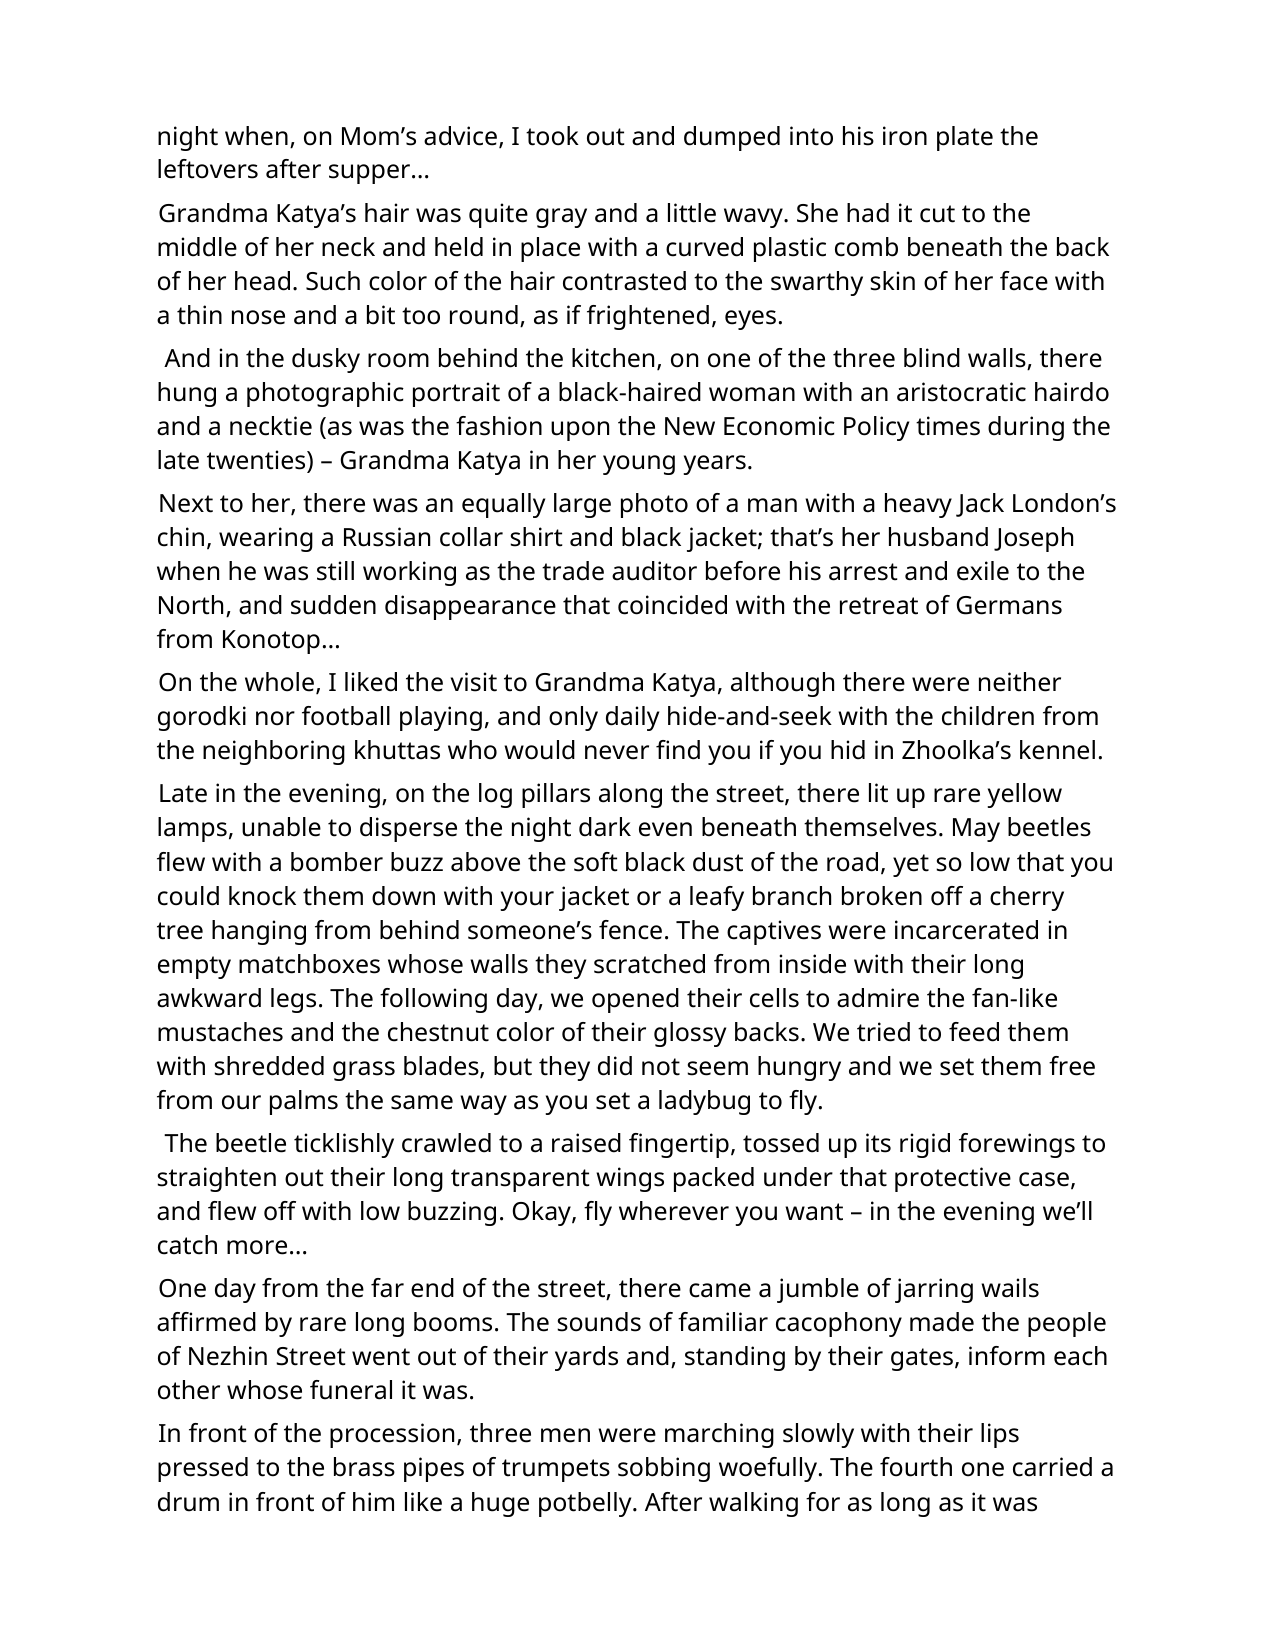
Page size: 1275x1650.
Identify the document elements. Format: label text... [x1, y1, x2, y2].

text In front of the procession, three men were marching slowly with their lips pressed to the brass pipes of trumpets sobbing woefully. The fourth one carried a drum in front of him like a huge potbelly. After walking for as long as it was [156, 1416, 1118, 1518]
text Next to her, there was an equally large photo of a man with a heavy Jack London’s chin, wearing a Russian collar shirt and black jacket; that’s her husband Joseph when he was still working as the trade auditor before his arrest and exile to the North, and sudden disappearance that coincided with the retreat of Germans from Konotop… [156, 486, 1118, 656]
text Late in the evening, on the log pillars along the street, there lit up rare yellow lamps, unable to disperse the night dark even beneath themselves. May beetles flew with a bomber buzz above the soft black dust of the road, yet so low that you could knock them down with your jacket or a leafy branch broken off a cherry tree hanging from behind someone’s fence. The captives were incarcerated in empty matchboxes whose walls they scratched from inside with their long awkward legs. The following day, we opened their cells to admire the fan-like mustaches and the chestnut color of their glossy backs. We tried to feed them with shredded grass blades, but they did not seem hungry and we set them free from our palms the same way as you set a ladybug to fly. [156, 776, 1118, 1117]
text One day from the far end of the street, there came a jumble of jarring wails affirmed by rare long booms. The sounds of familiar cacophony made the people of Nezhin Street went out of their yards and, standing by their gates, inform each other whose funeral it was. [156, 1271, 1118, 1407]
text night when, on Mom’s advice, I took out and dumped into his iron plate the leftovers after supper… [156, 118, 1118, 186]
text Grandma Katya’s hair was quite gray and a little wavy. She had it cut to the middle of her neck and held in place with a curved plastic comb beneath the back of her head. Such color of the hair contrasted to the swarthy skin of her face with a thin nose and a bit too round, as if frightened, eyes. [156, 195, 1118, 331]
text The beetle ticklishly crawled to a raised fingertip, tossed up its rigid forewings to straighten out their long transparent wings packed under that protective case, and flew off with low buzzing. Okay, fly wherever you want – in the evening we’ll catch more… [156, 1126, 1118, 1262]
text And in the dusky room behind the kitchen, on one of the three blind walls, there hung a photographic portrait of a black-haired woman with an aristocratic hairdo and a necktie (as was the fashion upon the New Economic Policy times during the late twenties) – Grandma Katya in her young years. [156, 340, 1118, 477]
text On the whole, I liked the visit to Grandma Katya, although there were neither gorodki nor football playing, and only daily hide-and-seek with the children from the neighboring khuttas who would never find you if you hid in Zhoolka’s kennel. [156, 665, 1118, 767]
